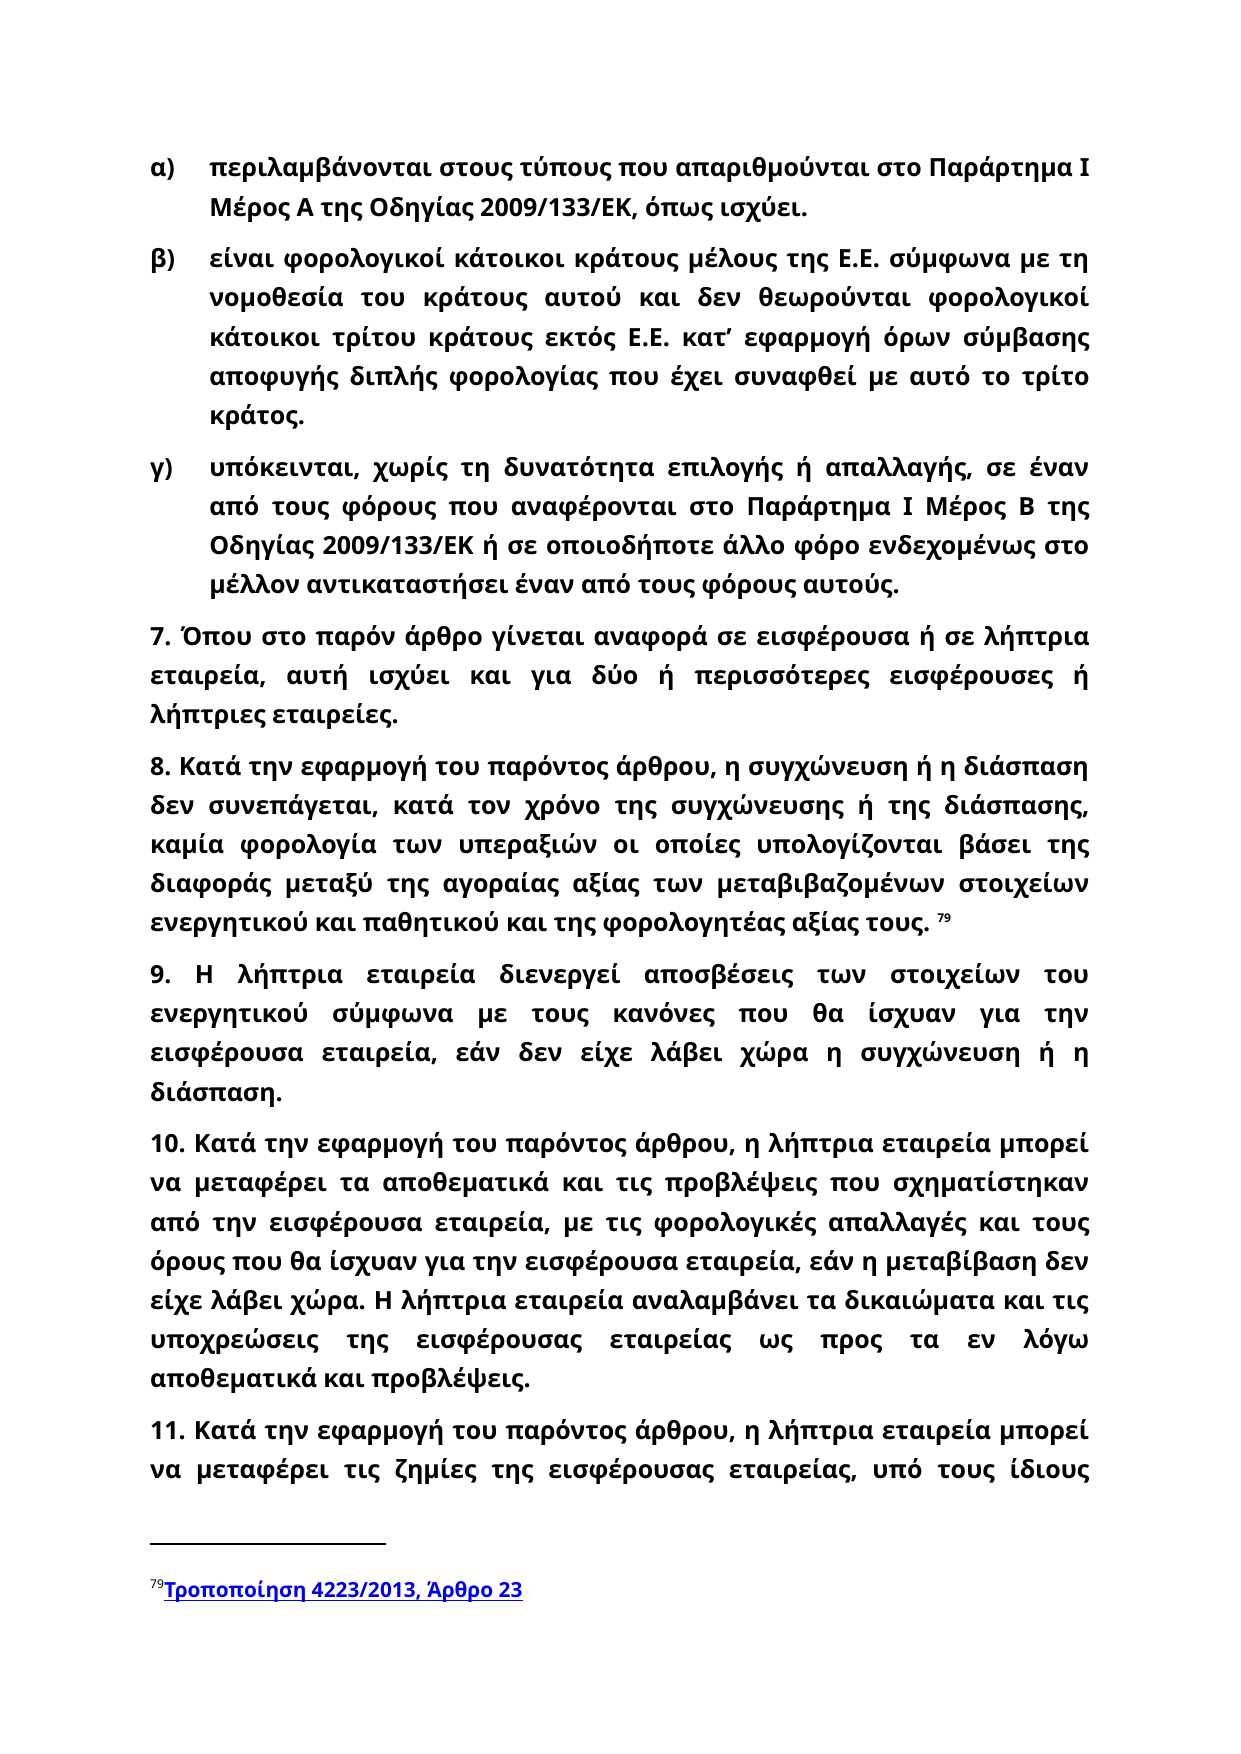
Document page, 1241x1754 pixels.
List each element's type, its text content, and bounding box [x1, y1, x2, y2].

text 11. Κατά την εφαρμογή του παρόντος άρθρου, η λήπτρια εταιρεία μπορεί να μεταφέρει τις ζημίες της εισφέρουσας εταιρείας, υπό τους ίδιους [150, 1412, 1090, 1486]
text 8. Κατά την εφαρμογή του παρόντος άρθρου, η συγχώνευση ή η διάσπαση δεν συνεπάγεται, κατά τον χρόνο της συγχώνευσης ή της διάσπασης, καμία φορολογία των υπεραξιών οι οποίες υπολογίζονται βάσει της διαφοράς μεταξύ της αγοραίας αξίας των μεταβιβαζομένων στοιχείων ενεργητικού και παθητικού και της φορολογητέας αξίας τους. [150, 748, 1090, 939]
list α) περιλαμβάνονται στους τύπους που απαριθμούνται στο Παράρτημα Ι Μέρος Α της Οδηγίας 2009/133/ΕΚ, όπως ισχύει. [150, 150, 1090, 223]
text 7. Όπου στο παρόν άρθρο γίνεται αναφορά σε εισφέρουσα ή σε λήπτρια εταιρεία, αυτή ισχύει και για δύο ή περισσότερες εισφέρουσες ή λήπτριες εταιρείες. [150, 618, 1090, 731]
list β) είναι φορολογικοί κάτοικοι κράτους μέλους της Ε.Ε. σύμφωνα με τη νομοθεσία του κράτους αυτού και δεν θεωρούνται φορολογικοί κάτοικοι τρίτου κράτους εκτός Ε.Ε. κατ’ εφαρμογή όρων σύμβασης αποφυγής διπλής φορολογίας που έχει συναφθεί με αυτό το τρίτο κράτος. [150, 241, 1090, 432]
text Τροποποίηση 4223/2013, Άρθρο 23 [150, 1576, 1090, 1604]
text 10. Κατά την εφαρμογή του παρόντος άρθρου, η λήπτρια εταιρεία μπορεί να μεταφέρει τα αποθεματικά και τις προβλέψεις που σχηματίστηκαν από την εισφέρουσα εταιρεία, με τις φορολογικές απαλλαγές και τους όρους που θα ίσχυαν για την εισφέρουσα εταιρεία, εάν η μεταβίβαση δεν είχε λάβει χώρα. Η λήπτρια εταιρεία αναλαμβάνει τα δικαιώματα και τις υποχρεώσεις της εισφέρουσας εταιρείας ως προς τα εν λόγω αποθεματικά και προβλέψεις. [150, 1126, 1090, 1395]
text 9. Η λήπτρια εταιρεία διενεργεί αποσβέσεις των στοιχείων του ενεργητικού σύμφωνα με τους κανόνες που θα ίσχυαν για την εισφέρουσα εταιρεία, εάν δεν είχε λάβει χώρα η συγχώνευση ή η διάσπαση. [150, 957, 1090, 1108]
list γ) υπόκεινται, χωρίς τη δυνατότητα επιλογής ή απαλλαγής, σε έναν από τους φόρους που αναφέρονται στο Παράρτημα Ι Μέρος Β της Οδηγίας 2009/133/ΕΚ ή σε οποιοδήποτε άλλο φόρο ενδεχομένως στο μέλλον αντικαταστήσει έναν από τους φόρους αυτούς. [150, 449, 1090, 601]
